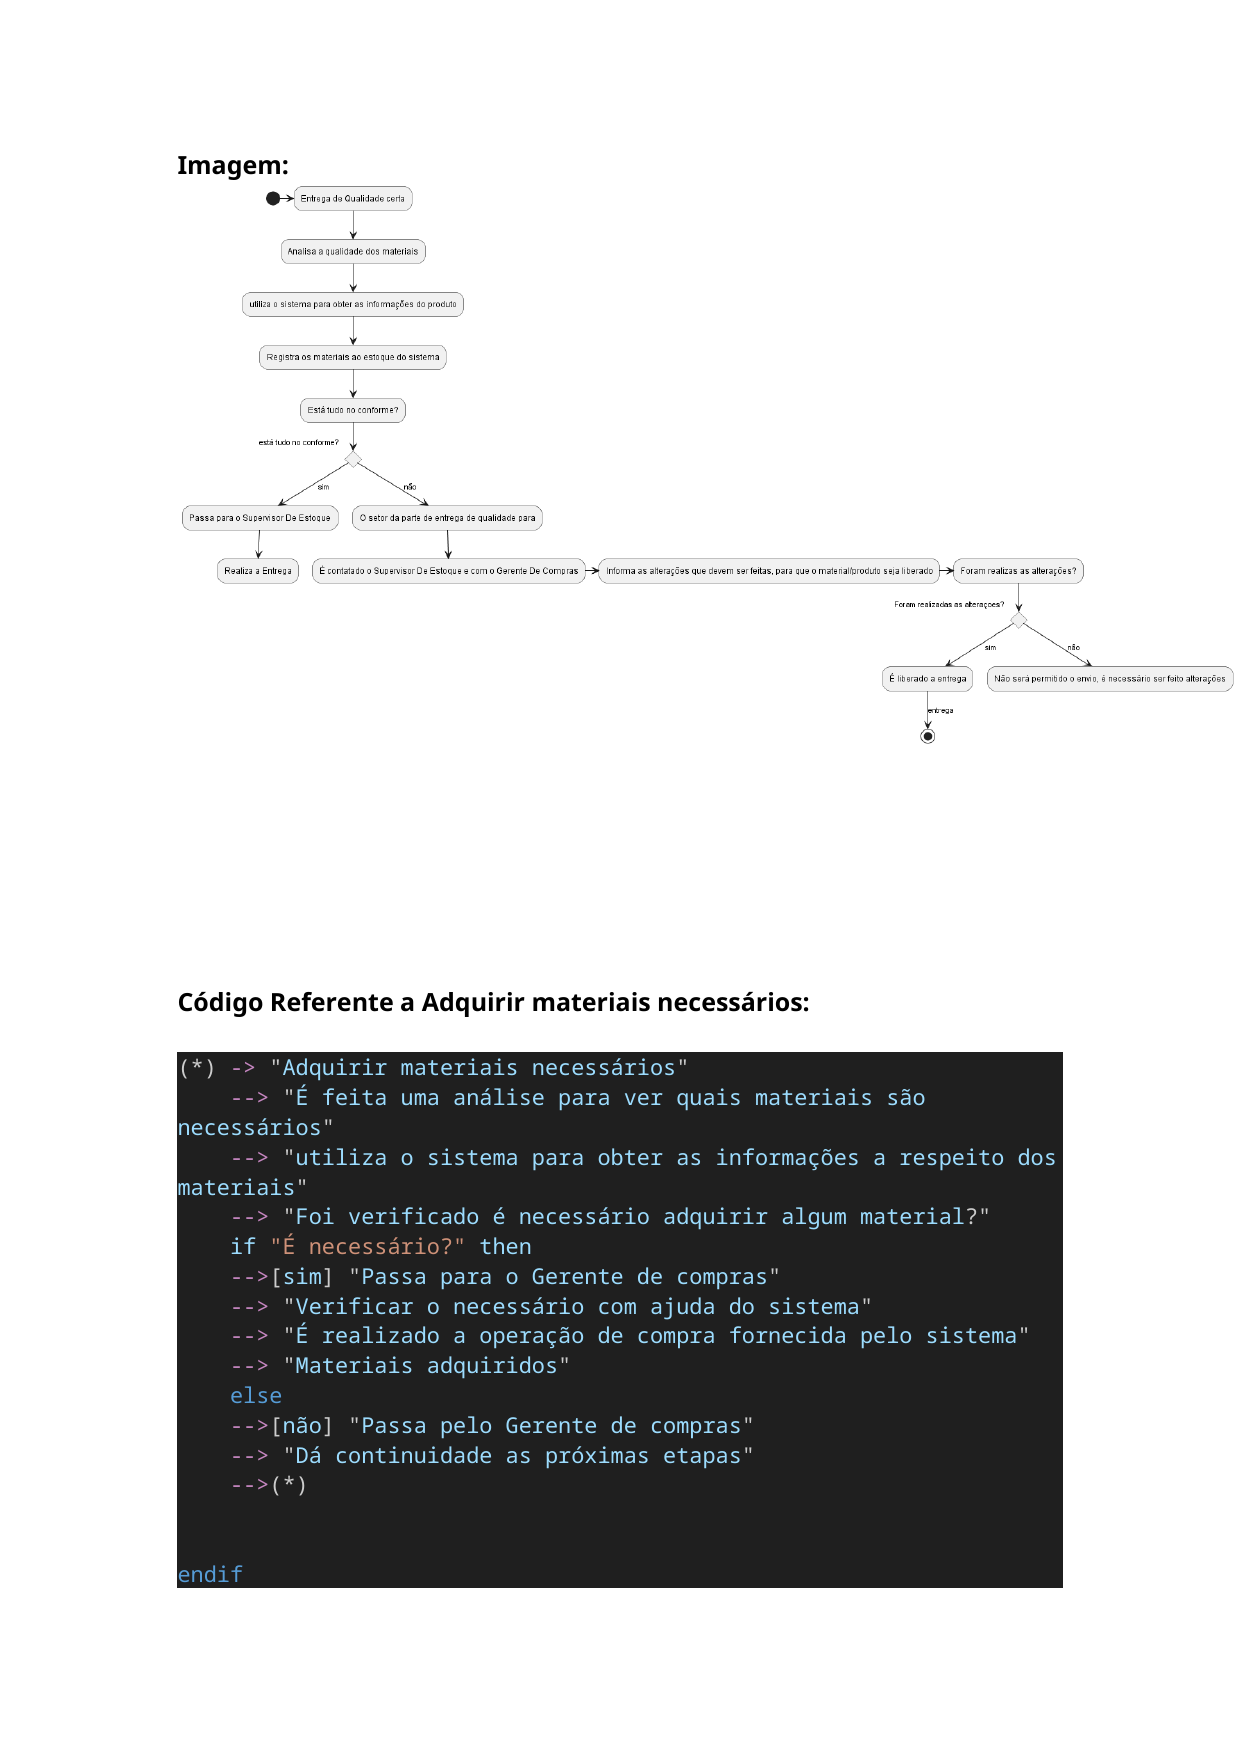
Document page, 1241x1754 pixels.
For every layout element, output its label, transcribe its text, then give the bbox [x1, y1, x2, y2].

text --> "Foi verificado é necessário adquirir algum material?" [177, 1201, 1063, 1231]
text endif [177, 1559, 1063, 1588]
text Imagem: [177, 148, 1063, 181]
text --> "É feita uma análise para ver quais materiais são necessários" [177, 1082, 1063, 1142]
text --> "utiliza o sistema para obter as informações a respeito dos materiais" [177, 1142, 1063, 1201]
text (*) -> "Adquirir materiais necessários" [177, 1052, 1063, 1082]
text Código Referente a Adquirir materiais necessários: [177, 984, 1063, 1018]
text --> "Dá continuidade as próximas etapas" [177, 1439, 1063, 1469]
text --> "Materiais adquiridos" [177, 1350, 1063, 1380]
text -->[não] "Passa pelo Gerente de compras" [177, 1410, 1063, 1439]
text --> "Verificar o necessário com ajuda do sistema" [177, 1291, 1063, 1320]
text --> "É realizado a operação de compra fornecida pelo sistema" [177, 1320, 1063, 1350]
text -->(*) [177, 1469, 1063, 1499]
text -->[sim] "Passa para o Gerente de compras" [177, 1261, 1063, 1291]
text if "É necessário?" then [177, 1231, 1063, 1261]
text else [177, 1380, 1063, 1410]
